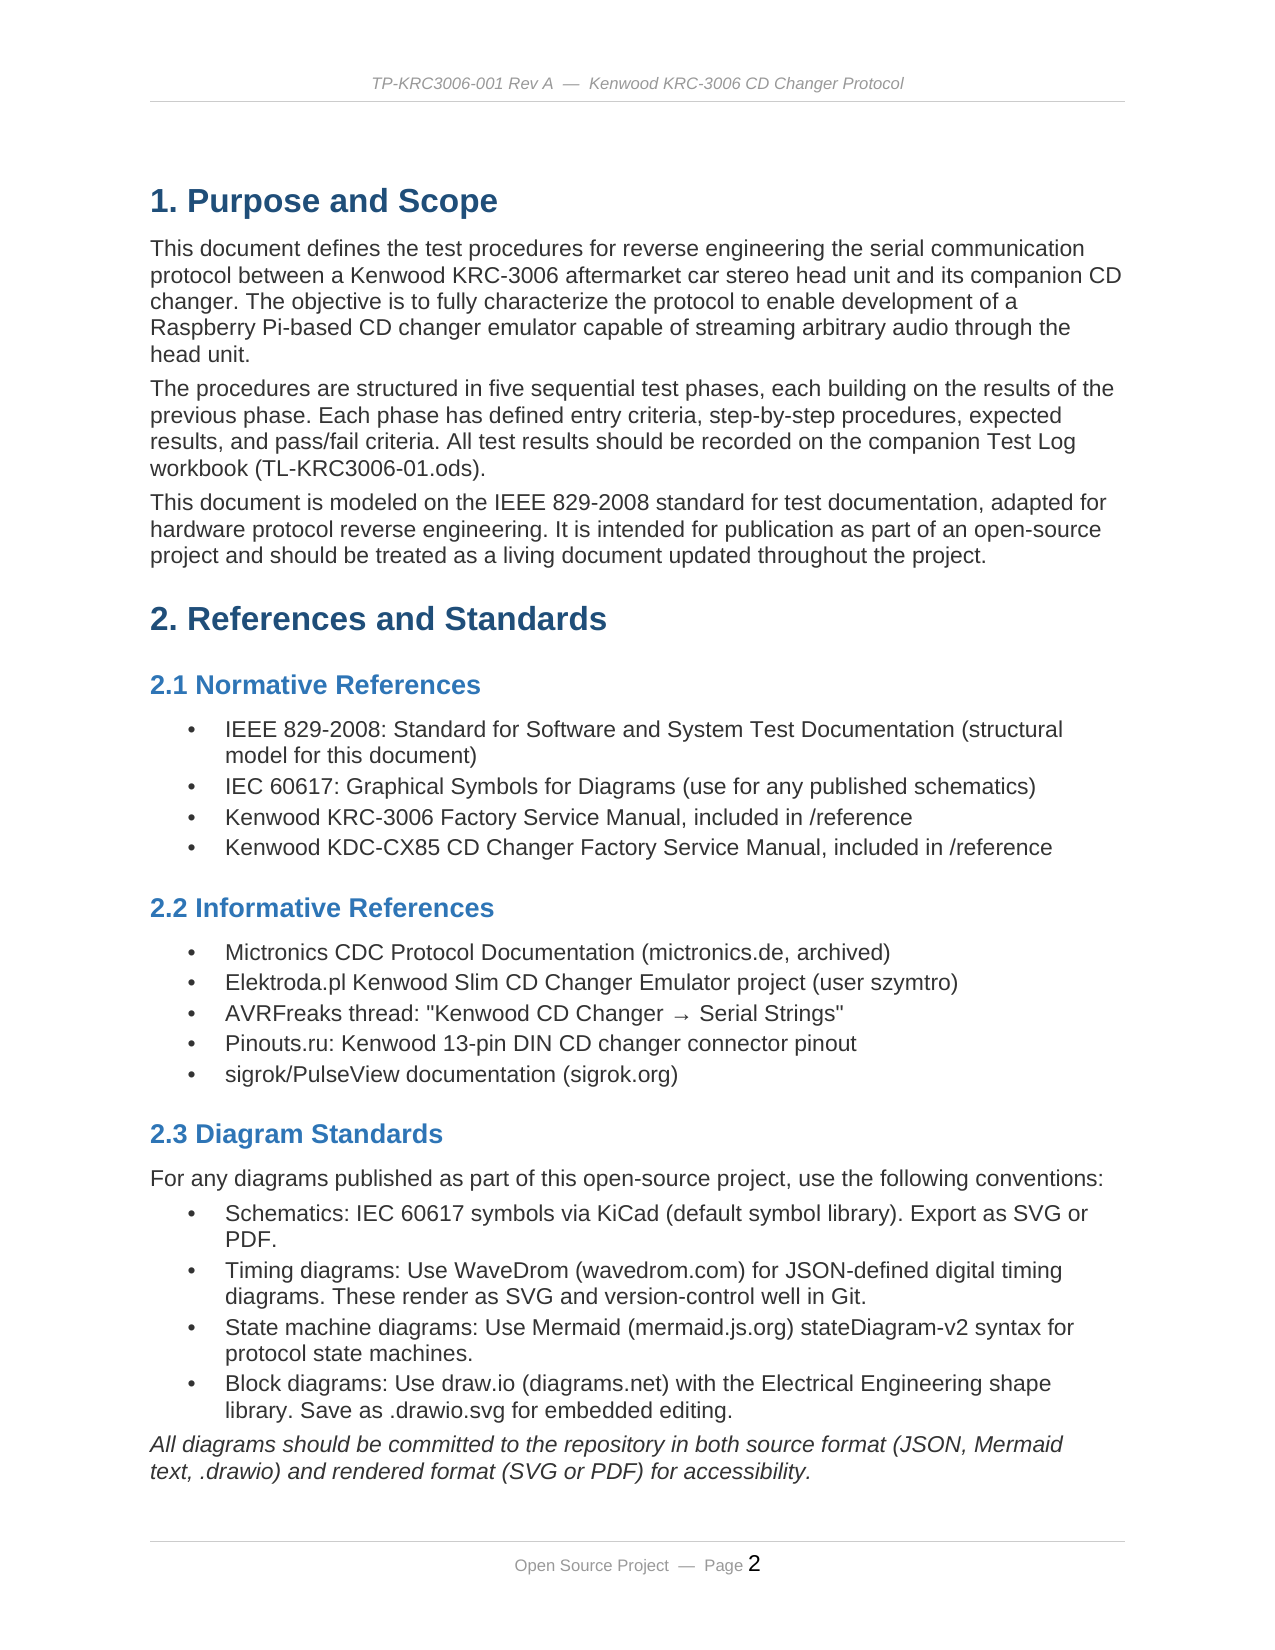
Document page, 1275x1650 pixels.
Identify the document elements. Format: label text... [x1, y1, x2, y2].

list Pinouts.ru: Kenwood 13-pin DIN CD changer connector pinout [187, 1030, 1125, 1056]
text This document defines the test procedures for reverse engineering the serial communication protocol between a Kenwood KRC-3006 aftermarket car stereo head unit and its companion CD changer. The objective is to fully characterize the protocol to enable development of a Raspberry Pi-based CD changer emulator capable of streaming arbitrary audio through the head unit. [150, 235, 1125, 367]
list State machine diagrams: Use Mermaid (mermaid.js.org) stateDiagram-v2 syntax for protocol state machines. [187, 1313, 1125, 1366]
list Kenwood KDC-CX85 CD Changer Factory Service Manual, included in /reference [187, 834, 1125, 860]
text For any diagrams published as part of this open-source project, use the following conventions: [150, 1165, 1125, 1191]
list AVRFreaks thread: "Kenwood CD Changer → Serial Strings" [187, 999, 1125, 1026]
subtitle 1. Purpose and Scope [150, 181, 1125, 220]
list Kenwood KRC-3006 Factory Service Manual, included in /reference [187, 803, 1125, 830]
text This document is modeled on the IEEE 829-2008 standard for test documentation, adapted for hardware protocol reverse engineering. It is intended for publication as part of an open-source project and should be treated as a living document updated throughout the project. [150, 489, 1125, 568]
list Schematics: IEC 60617 symbols via KiCad (default symbol library). Export as SVG or PDF. [187, 1200, 1125, 1252]
list Timing diagrams: Use WaveDrom (wavedrom.com) for JSON-defined digital timing diagrams. These render as SVG and version-control well in Git. [187, 1257, 1125, 1309]
subtitle 2.2 Informative References [150, 892, 1125, 923]
subtitle 2.3 Diagram Standards [150, 1118, 1125, 1149]
text The procedures are structured in five sequential test phases, each building on the results of the previous phase. Each phase has defined entry criteria, step-by-step procedures, expected results, and pass/fail criteria. All test results should be recorded on the companion Test Log workbook (TL-KRC3006-01.ods). [150, 375, 1125, 481]
list IEEE 829-2008: Standard for Software and System Test Documentation (structural model for this document) [187, 716, 1125, 769]
subtitle 2. References and Standards [150, 599, 1125, 638]
list Elektroda.pl Kenwood Slim CD Changer Emulator project (user szymtro) [187, 969, 1125, 995]
list sigrok/PulseView documentation (sigrok.org) [187, 1061, 1125, 1087]
subtitle 2.1 Normative References [150, 669, 1125, 700]
list Block diagrams: Use draw.io (diagrams.net) with the Electrical Engineering shape library. Save as .drawio.svg for embedded editing. [187, 1370, 1125, 1423]
list Mictronics CDC Protocol Documentation (mictronics.de, archived) [187, 938, 1125, 965]
list IEC 60617: Graphical Symbols for Diagrams (use for any published schematics) [187, 773, 1125, 799]
text All diagrams should be committed to the repository in both source format (JSON, Mermaid text, .drawio) and rendered format (SVG or PDF) for accessibility. [150, 1431, 1125, 1484]
